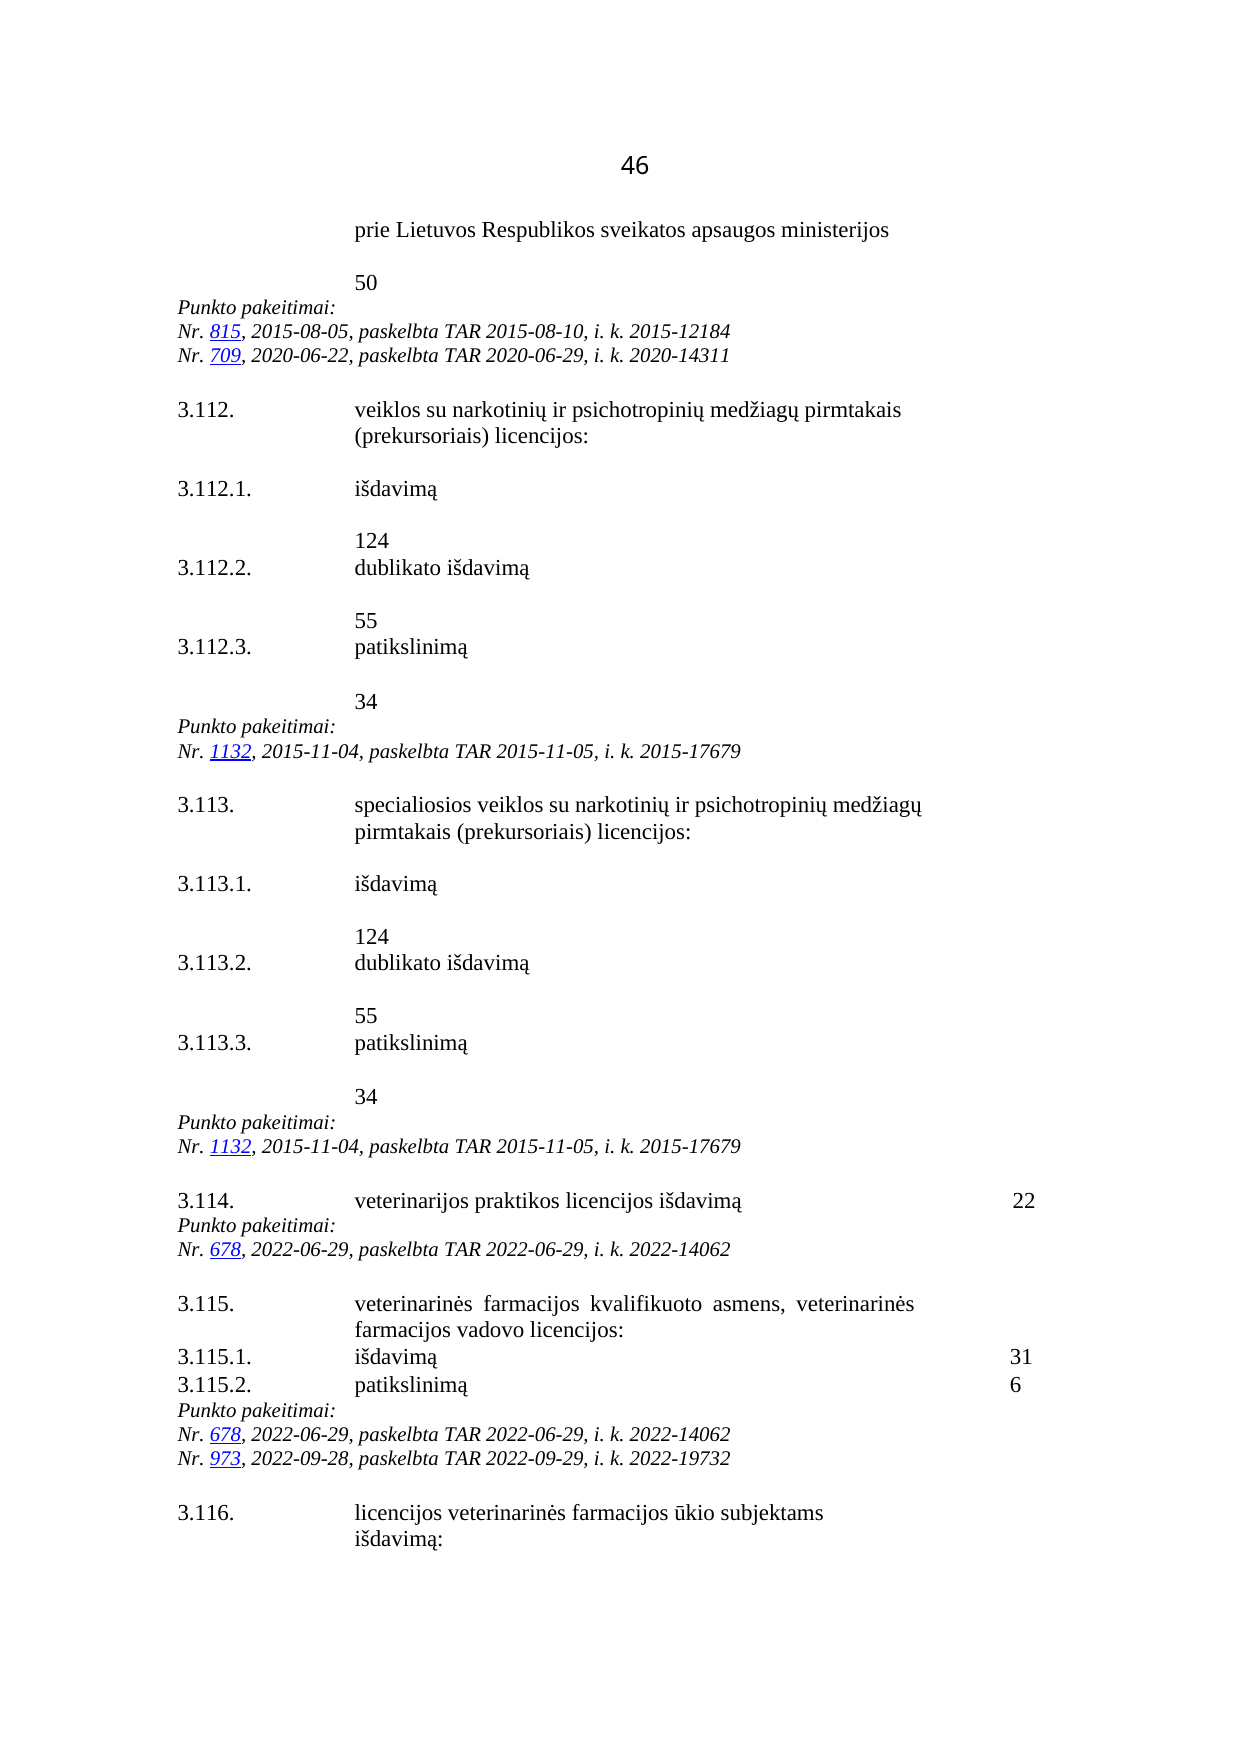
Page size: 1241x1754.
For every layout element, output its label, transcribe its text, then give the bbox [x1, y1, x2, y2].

text 3.113.3. patikslinimą 34 [177, 1028, 945, 1110]
text Punkto pakeitimai: [177, 714, 1092, 738]
text 3.115.1. išdavimą 31 [177, 1343, 1092, 1369]
text 3.113. specialiosios veiklos su narkotinių ir psichotropinių medžiagų pirmtakais (prekursoriais) licencijos: [177, 791, 945, 870]
text 3.113.1. išdavimą 124 [177, 870, 945, 949]
text 3.112.3. patikslinimą 34 [177, 633, 945, 714]
text 3.114. veterinarijos praktikos licencijos išdavimą 22 [177, 1187, 1092, 1213]
text Nr. 678, 2022-06-29, paskelbta TAR 2022-06-29, i. k. 2022-14062 [177, 1237, 1092, 1261]
text Punkto pakeitimai: [177, 1213, 1092, 1237]
text Nr. 973, 2022-09-28, paskelbta TAR 2022-09-29, i. k. 2022-19732 [177, 1446, 1092, 1470]
text 3.115.2. patikslinimą 6 [177, 1369, 1092, 1398]
text Punkto pakeitimai: [177, 1398, 1092, 1422]
text Nr. 1132, 2015-11-04, paskelbta TAR 2015-11-05, i. k. 2015-17679 [177, 1134, 1092, 1158]
text 3.112.2. dublikato išdavimą 55 [177, 554, 945, 633]
text 3.115. veterinarinės farmacijos kvalifikuoto asmens, veterinarinės farmacijos vadovo licencijos: [177, 1290, 915, 1343]
text 3.116. licencijos veterinarinės farmacijos ūkio subjektams išdavimą: [177, 1499, 915, 1552]
text prie Lietuvos Respublikos sveikatos apsaugos ministerijos 50 [177, 216, 1004, 295]
text 3.112.1. išdavimą 124 [177, 475, 945, 554]
text 3.113.2. dublikato išdavimą 55 [177, 949, 945, 1028]
text Punkto pakeitimai: [177, 1110, 1092, 1134]
text Nr. 1132, 2015-11-04, paskelbta TAR 2015-11-05, i. k. 2015-17679 [177, 738, 1092, 763]
text 3.112. veiklos su narkotinių ir psichotropinių medžiagų pirmtakais (prekursoriais) licencijos: [177, 396, 945, 475]
text Nr. 709, 2020-06-22, paskelbta TAR 2020-06-29, i. k. 2020-14311 [177, 343, 1092, 367]
text Nr. 678, 2022-06-29, paskelbta TAR 2022-06-29, i. k. 2022-14062 [177, 1422, 1092, 1446]
text Punkto pakeitimai: [177, 295, 1092, 319]
text Nr. 815, 2015-08-05, paskelbta TAR 2015-08-10, i. k. 2015-12184 [177, 319, 1092, 343]
